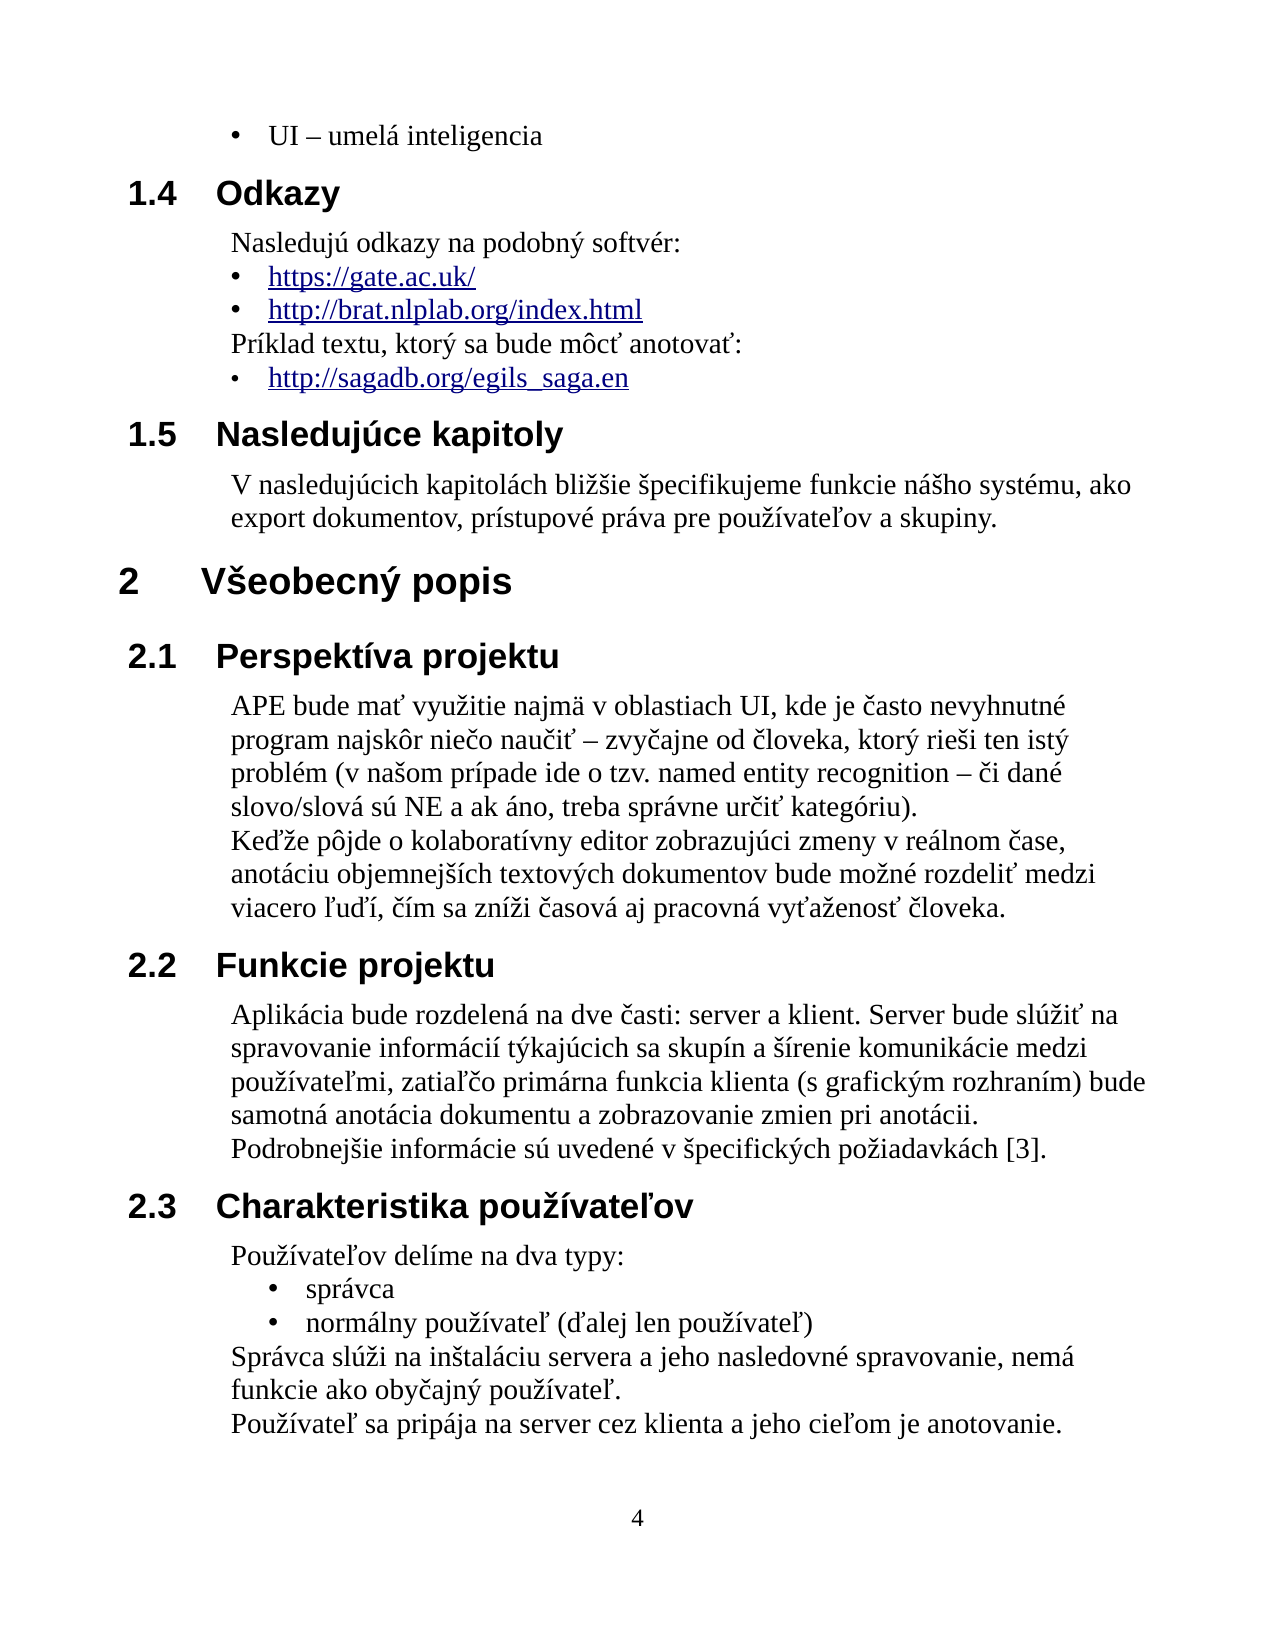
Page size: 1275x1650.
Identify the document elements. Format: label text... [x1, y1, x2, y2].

subtitle Odkazy [118, 173, 1157, 213]
list http://brat.nlplab.org/index.html [231, 292, 1157, 326]
list normálny používateľ (ďalej len používateľ) [268, 1305, 1157, 1339]
list V nasledujúcich kapitolách bližšie špecifikujeme funkcie nášho systému, ako export dokumentov, prístupové práva pre používateľov a skupiny. [193, 467, 1157, 534]
subtitle Perspektíva projektu [118, 636, 1157, 676]
list Podrobnejšie informácie sú uvedené v špecifických požiadavkách [3]. [193, 1131, 1157, 1164]
list Používateľ sa pripája na server cez klienta a jeho cieľom je anotovanie. [193, 1406, 1157, 1439]
list Nasledujú odkazy na podobný softvér: [193, 225, 1157, 259]
subtitle Všeobecný popis [118, 559, 1157, 602]
list Príklad textu, ktorý sa bude môcť anotovať: [193, 326, 1157, 360]
subtitle Nasledujúce kapitoly [118, 414, 1157, 454]
list http://sagadb.org/egils_saga.en [231, 360, 1157, 393]
list https://gate.ac.uk/ [231, 259, 1157, 292]
list Aplikácia bude rozdelená na dve časti: server a klient. Server bude slúžiť na spravovanie informácií týkajúcich sa skupín a šírenie komunikácie medzi používateľmi, zatiaľčo primárna funkcia klienta (s grafickým rozhraním) bude samotná anotácia dokumentu a zobrazovanie zmien pri anotácii. [193, 997, 1157, 1131]
list UI – umelá inteligencia [231, 118, 1157, 152]
subtitle Charakteristika používateľov [118, 1185, 1157, 1226]
subtitle Funkcie projektu [118, 944, 1157, 984]
list Používateľov delíme na dva typy: [193, 1238, 1157, 1272]
list Správca slúži na inštaláciu servera a jeho nasledovné spravovanie, nemá funkcie ako obyčajný používateľ. [193, 1339, 1157, 1406]
list správca [268, 1272, 1157, 1305]
list Keďže pôjde o kolaboratívny editor zobrazujúci zmeny v reálnom čase, anotáciu objemnejších textových dokumentov bude možné rozdeliť medzi viacero ľuďí, čím sa zníži časová aj pracovná vyťaženosť človeka. [193, 823, 1157, 923]
list APE bude mať využitie najmä v oblastiach UI, kde je často nevyhnutné program najskôr niečo naučiť – zvyčajne od človeka, ktorý rieši ten istý problém (v našom prípade ide o tzv. named entity recognition – či dané slovo/slová sú NE a ak áno, treba správne určiť kategóriu). [193, 688, 1157, 823]
